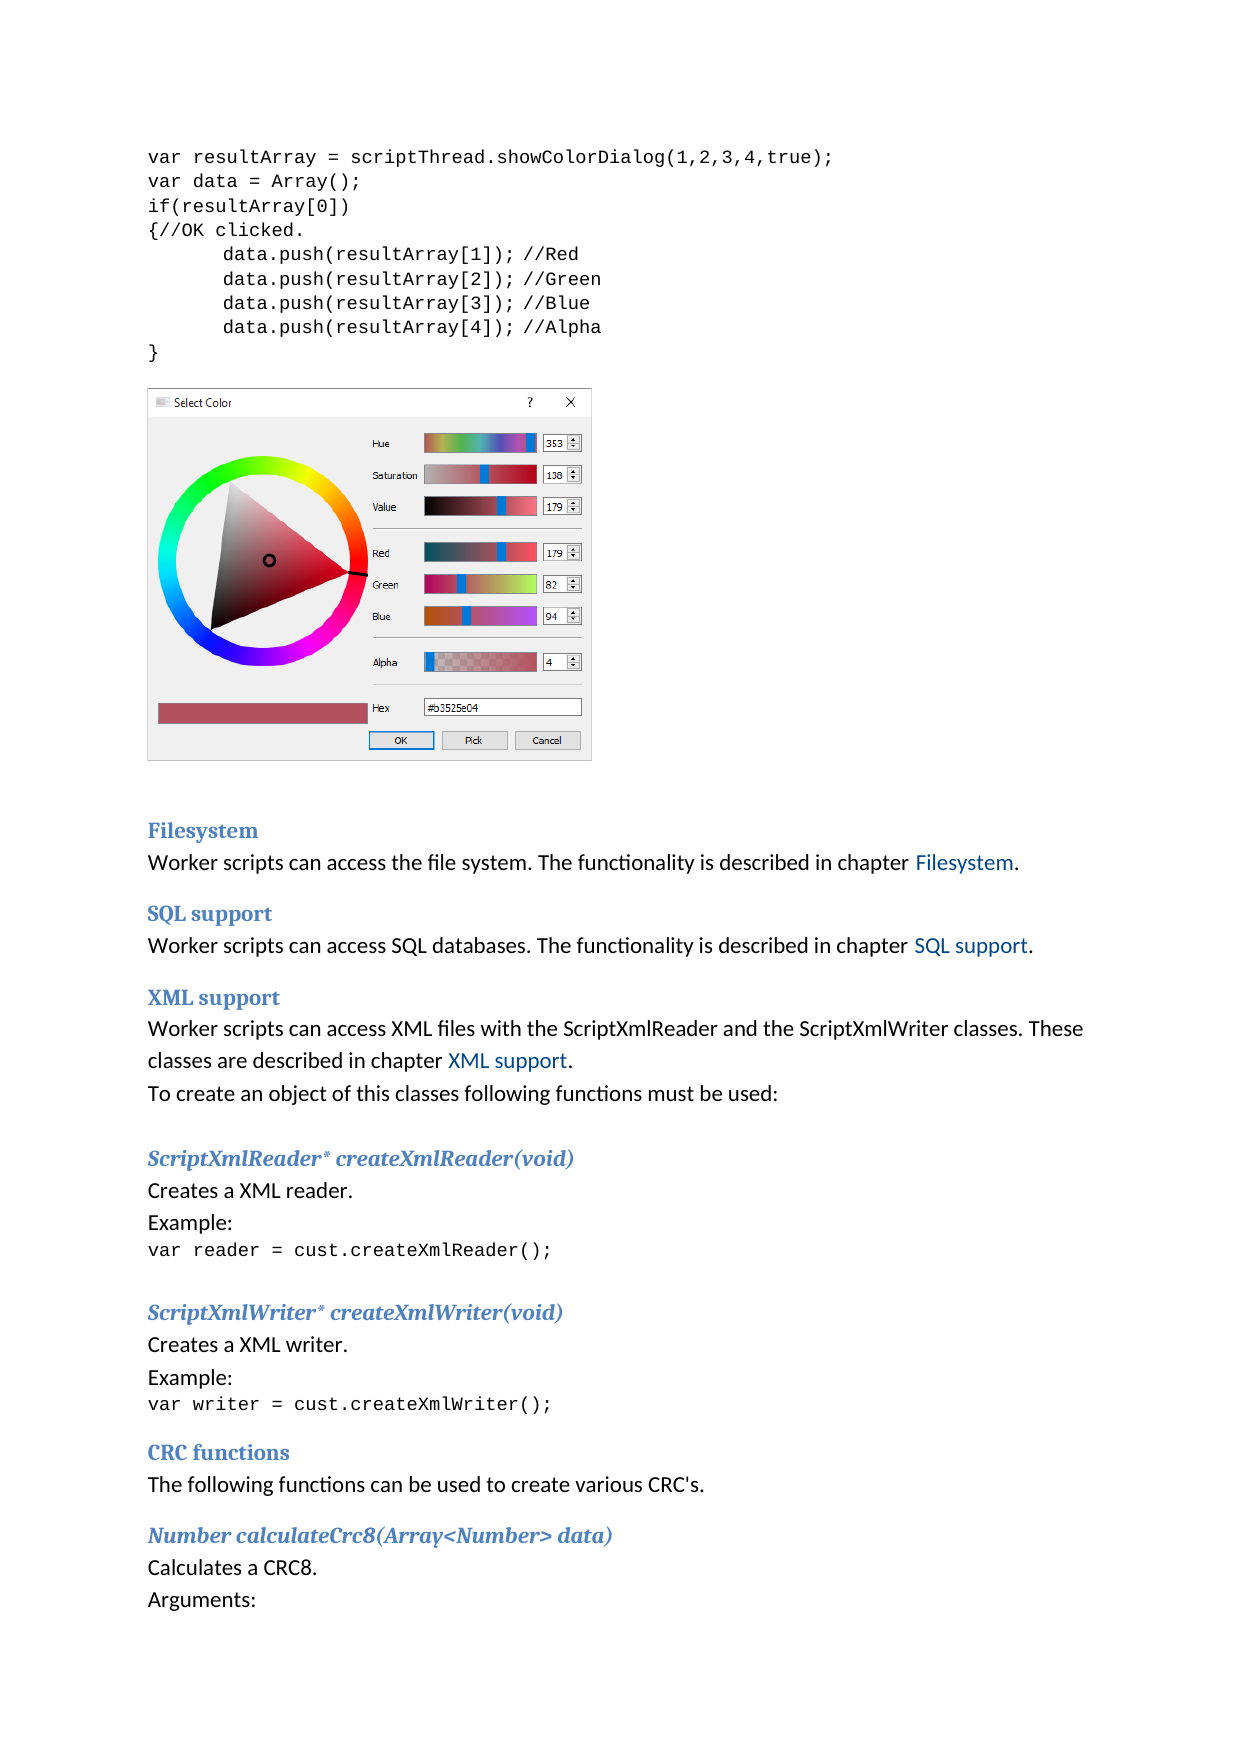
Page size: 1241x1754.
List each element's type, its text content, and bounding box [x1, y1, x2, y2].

subtitle Number calculateCrc8(Array<Number> data) [148, 1523, 1093, 1549]
text if(resultArray[0]) [148, 196, 1093, 218]
subtitle ScriptXmlWriter* createXmlWriter(void) [148, 1300, 1093, 1327]
text The following functions can be used to create various CRC's. [148, 1470, 1093, 1498]
text data.push(resultArray[3]); //Blue [148, 294, 1093, 315]
subtitle CRC functions [148, 1440, 1093, 1466]
subtitle Filesystem [148, 818, 1093, 844]
text Creates a XML writer. [148, 1330, 1093, 1358]
text Worker scripts can access SQL databases. The functionality is described in chapter SQL support. [148, 931, 1093, 959]
subtitle ScriptXmlReader* createXmlReader(void) [148, 1146, 1093, 1172]
text var reader = cust.createXmlReader(); [148, 1241, 1093, 1262]
text To create an object of this classes following functions must be used: [148, 1079, 1093, 1107]
text Example: [148, 1363, 1093, 1391]
text data.push(resultArray[1]); //Red [148, 245, 1093, 266]
picture [147, 388, 592, 761]
text Creates a XML reader. [148, 1176, 1093, 1204]
text Worker scripts can access XML files with the ScriptXmlReader and the ScriptXmlWriter classes. These classes are described in chapter XML support. [148, 1014, 1093, 1075]
text data.push(resultArray[4]); //Alpha [148, 318, 1093, 339]
text Calculates a CRC8. [148, 1553, 1093, 1581]
text Arguments: [148, 1586, 1093, 1614]
text var resultArray = scriptThread.showColorDialog(1,2,3,4,true); [148, 148, 1093, 169]
text var writer = cust.createXmlWriter(); [148, 1395, 1093, 1416]
text } [148, 343, 1093, 364]
text data.push(resultArray[2]); //Green [148, 269, 1093, 291]
subtitle SQL support [148, 901, 1093, 927]
subtitle XML support [148, 984, 1093, 1011]
text {//OK clicked. [148, 221, 1093, 242]
text Worker scripts can access the file system. The functionality is described in chapter Filesystem. [148, 848, 1093, 876]
text Example: [148, 1208, 1093, 1237]
text var data = Array(); [148, 172, 1093, 193]
